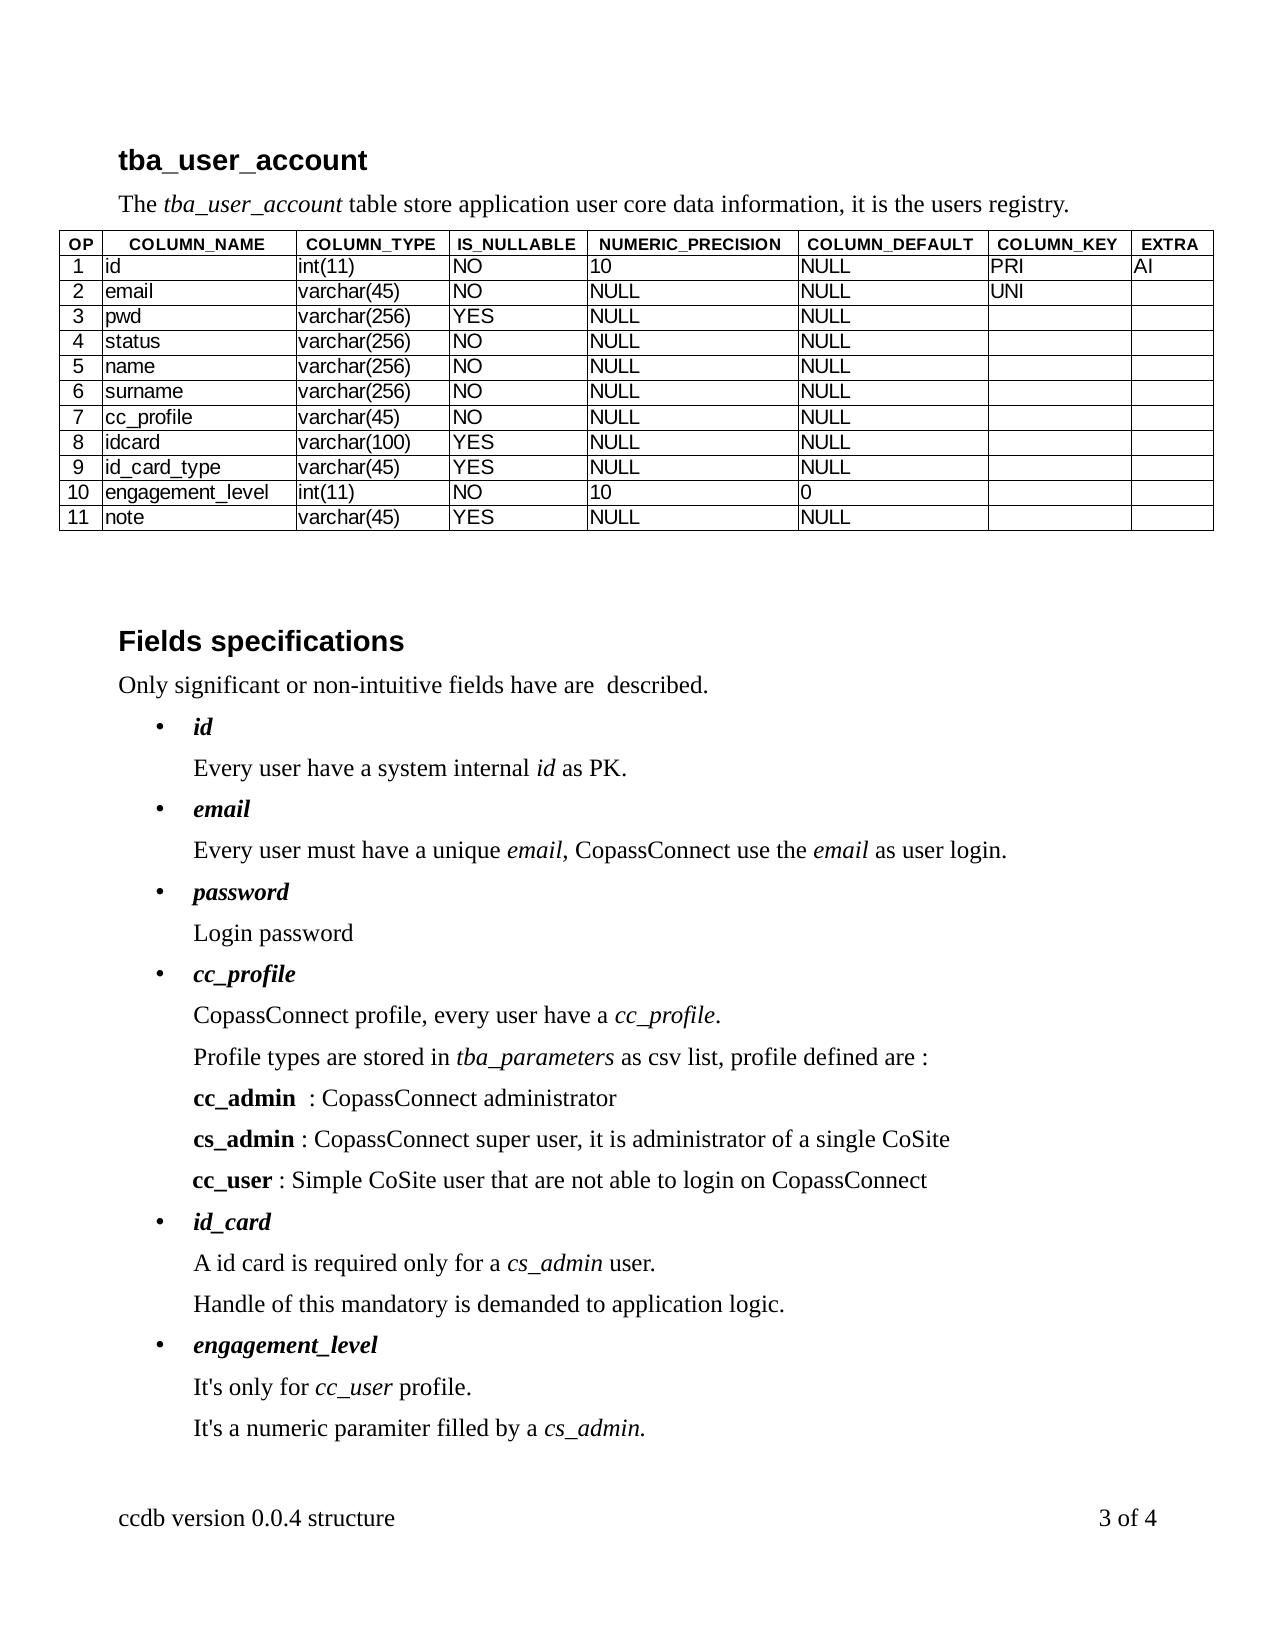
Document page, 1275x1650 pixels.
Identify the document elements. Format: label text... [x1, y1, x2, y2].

text Only significant or non-intuitive fields have are described. [118, 671, 1157, 699]
list Every user must have a unique email, CopassConnect use the email as user login. [156, 836, 1157, 864]
list It's only for cc_user profile. [156, 1372, 1157, 1401]
list engagement_level [156, 1331, 1157, 1359]
list Profile types are stored in tba_parameters as csv list, profile defined are : [156, 1042, 1157, 1071]
list cc_admin : CopassConnect administrator [156, 1083, 1157, 1112]
list id_card [156, 1207, 1157, 1236]
list CopassConnect profile, every user have a cc_profile. [156, 1001, 1157, 1029]
list It's a numeric paramiter filled by a cs_admin. [156, 1413, 1157, 1442]
list Handle of this mandatory is demanded to application logic. [156, 1289, 1157, 1318]
list Every user have a system internal id as PK. [156, 753, 1157, 782]
subtitle tba_user_account [118, 143, 1157, 177]
list cs_admin : CopassConnect super user, it is administrator of a single CoSite [156, 1124, 1157, 1153]
list Login password [156, 918, 1157, 947]
list email [156, 794, 1157, 823]
list A id card is required only for a cs_admin user. [156, 1248, 1157, 1277]
list cc_profile [156, 959, 1157, 988]
text The tba_user_account table store application user core data information, it is the users registry. [118, 189, 1157, 218]
list id [156, 712, 1157, 741]
subtitle Fields specifications [118, 624, 1157, 658]
text cc_user : Simple CoSite user that are not able to login on CopassConnect [118, 1166, 1157, 1194]
list password [156, 877, 1157, 906]
